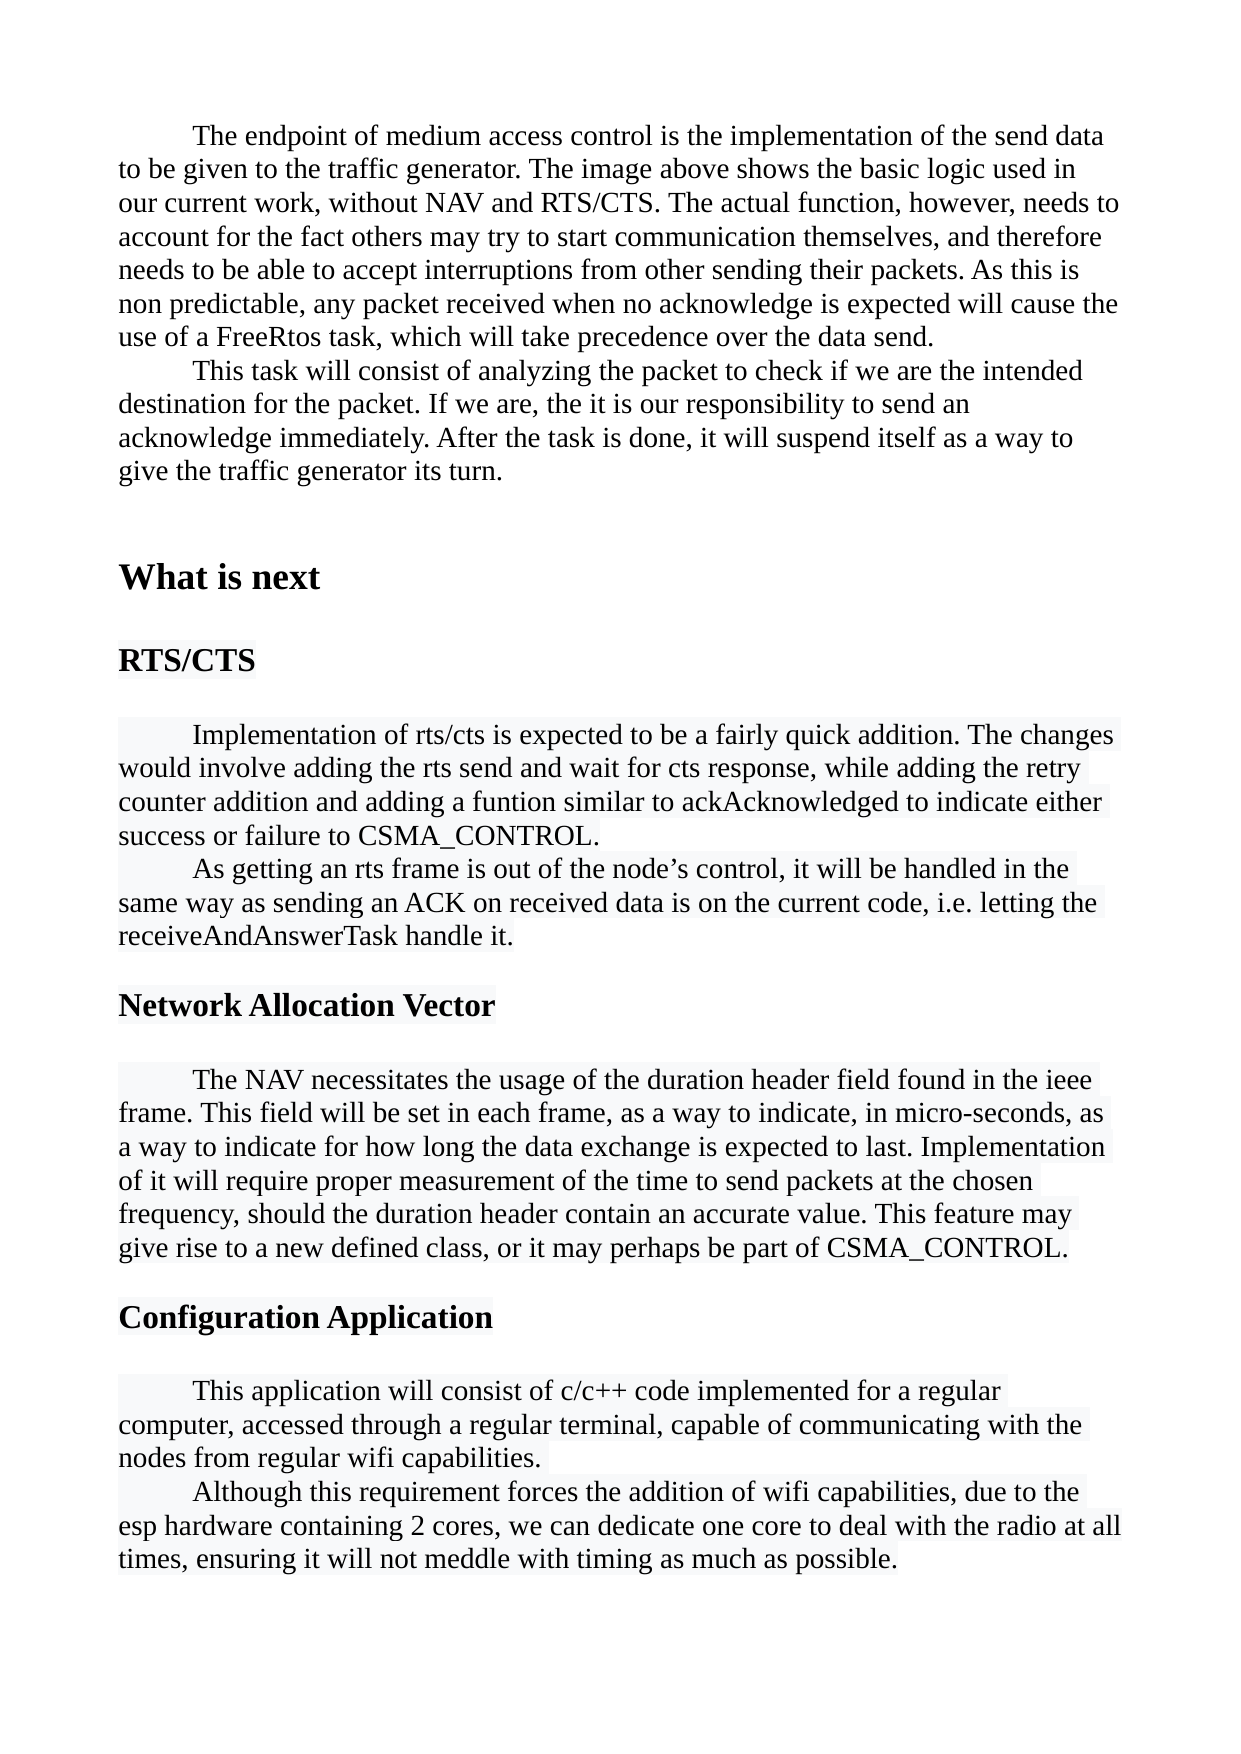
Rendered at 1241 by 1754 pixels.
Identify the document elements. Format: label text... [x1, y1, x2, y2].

text Network Allocation Vector [118, 985, 1122, 1024]
text The NAV necessitates the usage of the duration header field found in the ieee frame. This field will be set in each frame, as a way to indicate, in micro-seconds, as a way to indicate for how long the data exchange is expected to last. Implementation of it will require proper measurement of the time to send packets at the chosen frequency, should the duration header contain an accurate value. This feature may give rise to a new defined class, or it may perhaps be part of CSMA_CONTROL. [118, 1062, 1122, 1263]
text This task will consist of analyzing the packet to check if we are the intended destination for the packet. If we are, the it is our responsibility to send an acknowledge immediately. After the task is done, it will suspend itself as a way to give the traffic generator its turn. [118, 353, 1122, 487]
text As getting an rts frame is out of the node’s control, it will be handled in the same way as sending an ACK on received data is on the current code, i.e. letting the receiveAndAnswerTask handle it. [118, 851, 1122, 952]
text Although this requirement forces the addition of wifi capabilities, due to the esp hardware containing 2 cores, we can dedicate one core to deal with the radio at all times, ensuring it will not meddle with timing as much as possible. [118, 1474, 1122, 1575]
text What is next [118, 554, 1122, 597]
text The endpoint of medium access control is the implementation of the send data to be given to the traffic generator. The image above shows the basic logic used in our current work, without NAV and RTS/CTS. The actual function, however, needs to account for the fact others may try to start communication themselves, and therefore needs to be able to accept interruptions from other sending their packets. As this is non predictable, any packet received when no acknowledge is expected will cause the use of a FreeRtos task, which will take precedence over the data send. [118, 118, 1122, 353]
text RTS/CTS [118, 640, 1122, 679]
text Configuration Application [118, 1297, 1122, 1335]
text This application will consist of c/c++ code implemented for a regular computer, accessed through a regular terminal, capable of communicating with the nodes from regular wifi capabilities. [118, 1373, 1122, 1474]
text Implementation of rts/cts is expected to be a fairly quick addition. The changes would involve adding the rts send and wait for cts response, while adding the retry counter addition and adding a funtion similar to ackAcknowledged to indicate either success or failure to CSMA_CONTROL. [118, 717, 1122, 851]
